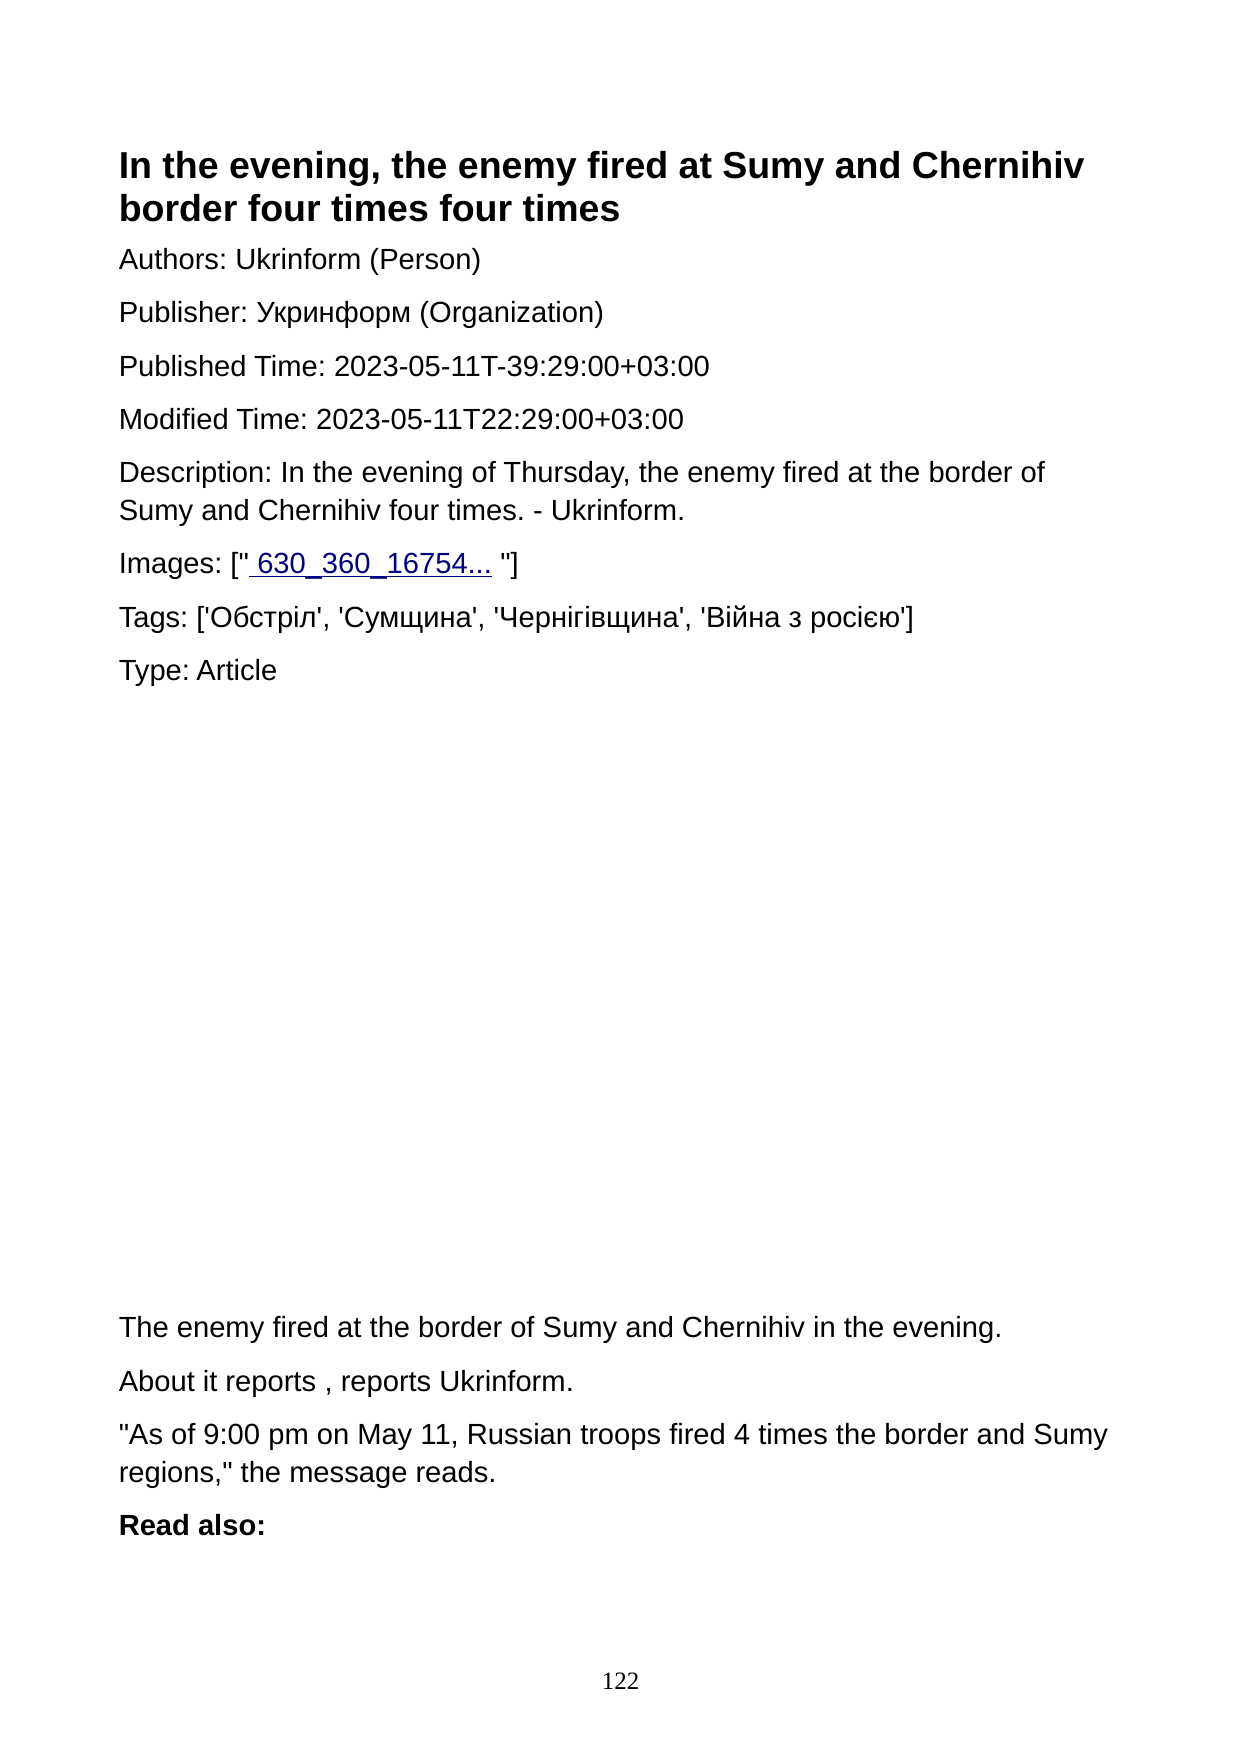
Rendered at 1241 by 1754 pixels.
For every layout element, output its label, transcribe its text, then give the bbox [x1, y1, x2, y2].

text Authors: Ukrinform (Person) [118, 242, 1122, 276]
subtitle In the evening, the enemy fired at Sumy and Chernihiv border four times four times [118, 143, 1122, 230]
text Type: Article [118, 653, 1122, 686]
text Description: In the evening of Thursday, the enemy fired at the border of Sumy and Chernihiv four times. - Ukrinform. [118, 455, 1122, 527]
text Publisher: Укринформ (Organization) [118, 295, 1122, 329]
text The enemy fired at the border of Sumy and Chernihiv in the evening. [118, 706, 1122, 1344]
text About it reports , reports Ukrinform. [118, 1363, 1122, 1397]
text Published Time: 2023-05-11T-39:29:00+03:00 [118, 348, 1122, 382]
text Tags: ['Обстріл', 'Сумщина', 'Чернігівщина', 'Війна з росією'] [118, 599, 1122, 633]
text Modified Time: 2023-05-11T22:29:00+03:00 [118, 402, 1122, 435]
text "As of 9:00 pm on May 11, Russian troops fired 4 times the border and Sumy regions," the message reads. [118, 1417, 1122, 1489]
text Read also: [118, 1508, 1122, 1542]
text Images: [" 630_360_16754... "] [118, 546, 1122, 580]
